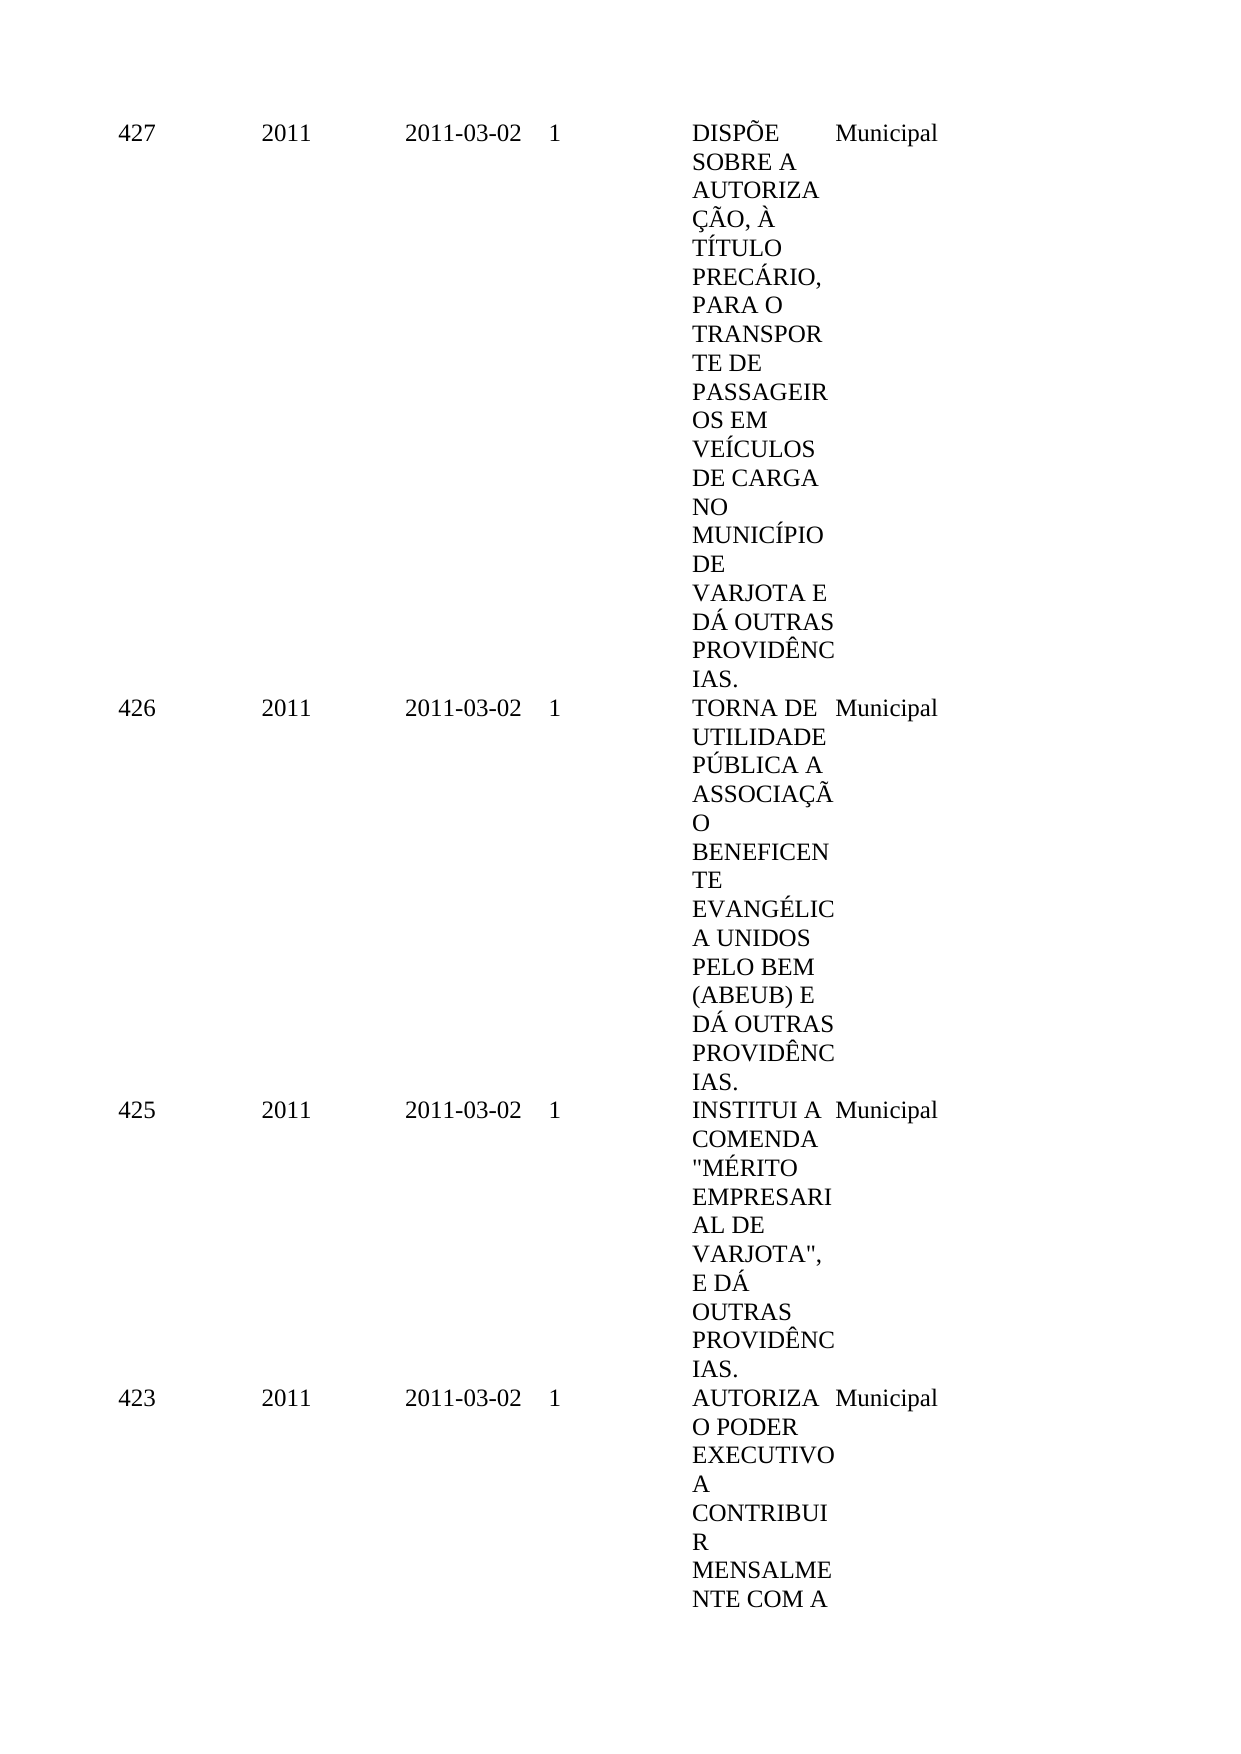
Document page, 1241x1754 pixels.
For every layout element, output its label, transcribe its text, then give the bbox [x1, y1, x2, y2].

table_cell 426 [118, 693, 261, 1096]
table_cell 1 [548, 693, 692, 1096]
table_cell Municipal [835, 693, 979, 1096]
table_cell 423 [118, 1383, 261, 1613]
table_cell 1 [548, 1383, 692, 1613]
table_cell Municipal [835, 1096, 979, 1383]
table_cell DISPÕE SOBRE A AUTORIZAÇÃO, À TÍTULO PRECÁRIO, PARA O TRANSPORTE DE PASSAGEIROS EM VEÍCULOS DE CARGA NO MUNICÍPIO DE VARJOTA E DÁ OUTRAS PROVIDÊNCIAS. [692, 118, 835, 693]
table_cell [979, 118, 1122, 693]
table_cell 2011-03-02 [405, 693, 548, 1096]
table_cell 425 [118, 1096, 261, 1383]
table_cell 2011 [261, 118, 405, 693]
table_cell 2011 [261, 693, 405, 1096]
table_cell 427 [118, 118, 261, 693]
table_cell INSTITUI A COMENDA "MÉRITO EMPRESARIAL DE VARJOTA", E DÁ OUTRAS PROVIDÊNCIAS. [692, 1096, 835, 1383]
table_cell AUTORIZA O PODER EXECUTIVO A CONTRIBUIR MENSALMENTE COM A [692, 1383, 835, 1613]
table_cell [979, 693, 1122, 1096]
table_cell 2011 [261, 1383, 405, 1613]
table_cell Municipal [835, 1383, 979, 1613]
table_cell Municipal [835, 118, 979, 693]
table_cell 2011 [261, 1096, 405, 1383]
table_cell 2011-03-02 [405, 1383, 548, 1613]
table_cell 2011-03-02 [405, 118, 548, 693]
table_cell [979, 1383, 1122, 1613]
table_cell 1 [548, 1096, 692, 1383]
table_cell 2011-03-02 [405, 1096, 548, 1383]
table_cell [979, 1096, 1122, 1383]
table_cell TORNA DE UTILIDADE PÚBLICA A ASSOCIAÇÃO BENEFICENTE EVANGÉLICA UNIDOS PELO BEM (ABEUB) E DÁ OUTRAS PROVIDÊNCIAS. [692, 693, 835, 1096]
table_cell 1 [548, 118, 692, 693]
